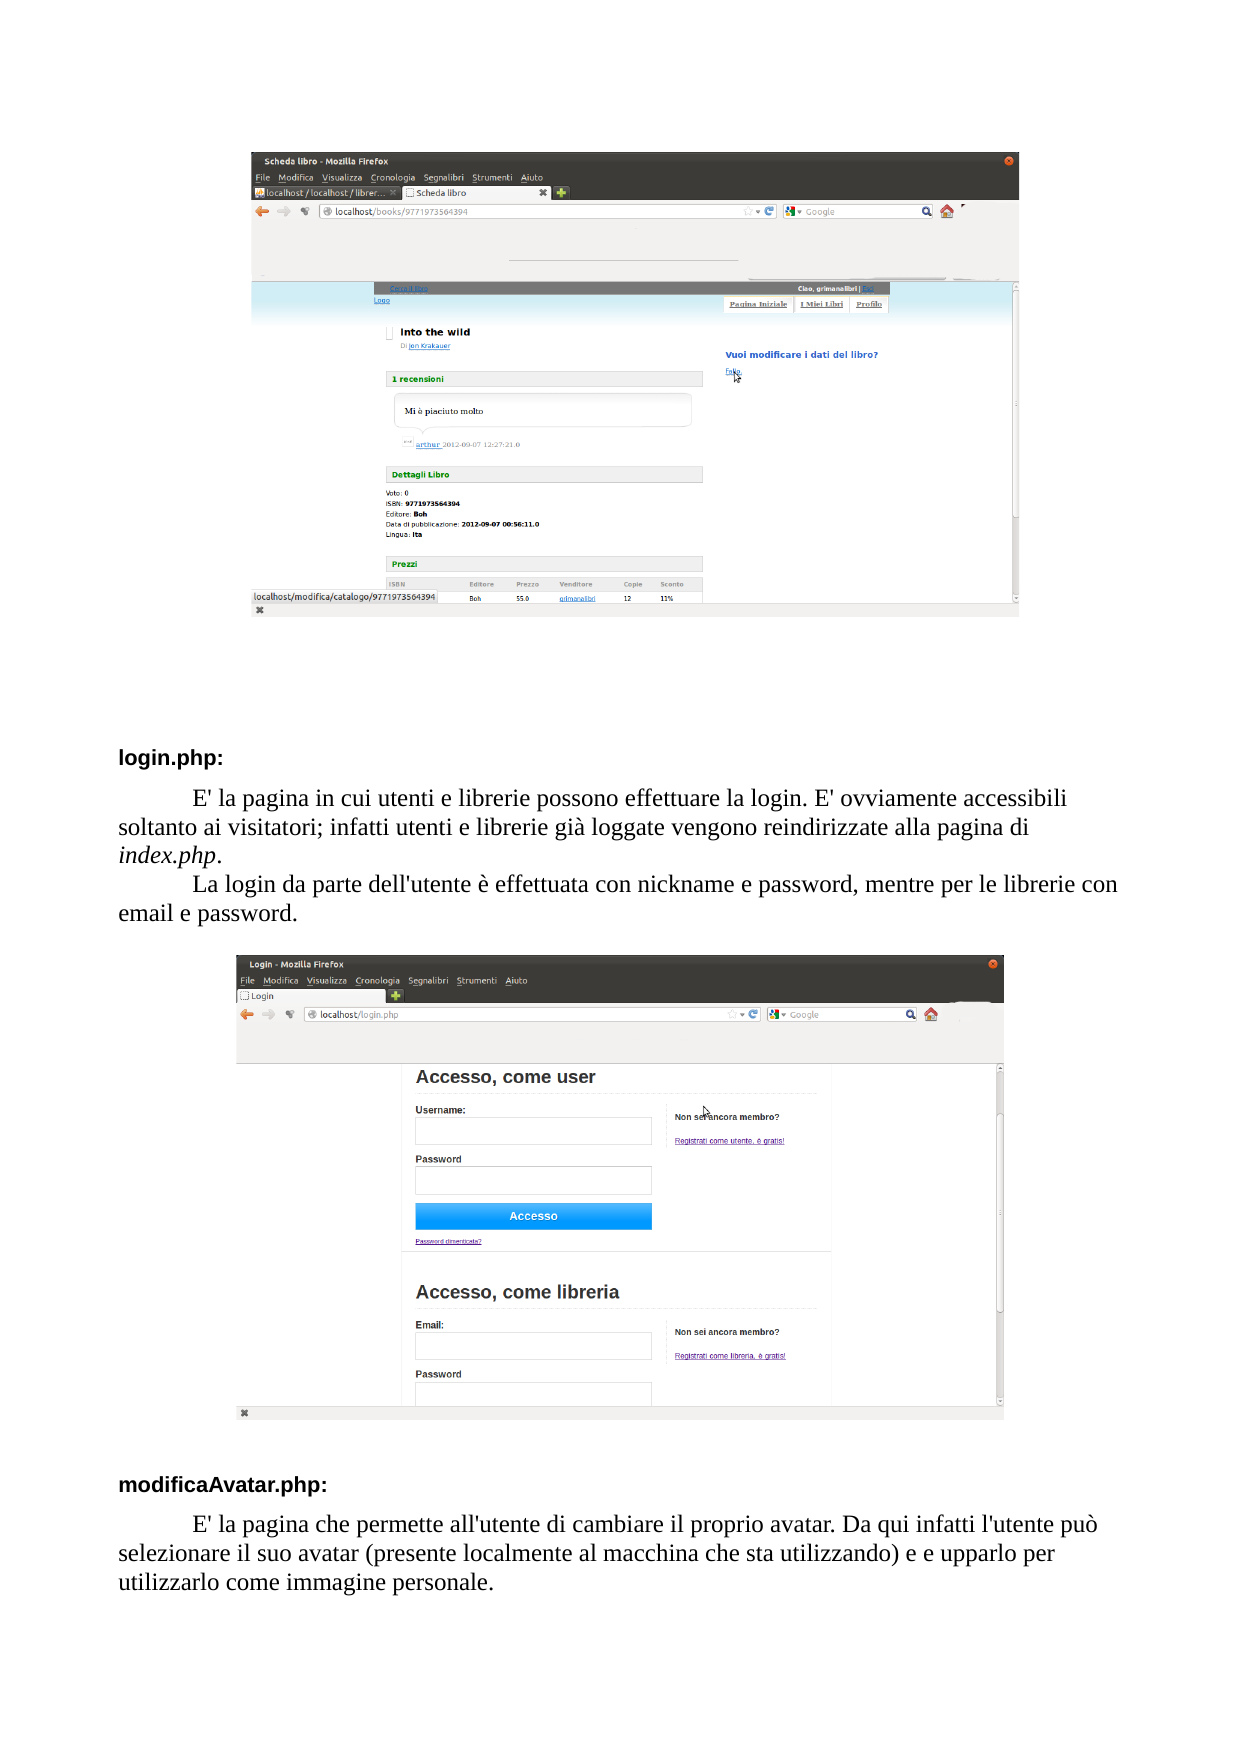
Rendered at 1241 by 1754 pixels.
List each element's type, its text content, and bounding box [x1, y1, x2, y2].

picture [251, 152, 1020, 617]
picture [236, 955, 1004, 1420]
subtitle modificaAvatar.php: [118, 1472, 1122, 1497]
text E' la pagina in cui utenti e librerie possono effettuare la login. E' ovviamente accessibili soltanto ai visitatori; infatti utenti e librerie già loggate vengono reindirizzate alla pagina di index.php. [118, 783, 1122, 869]
text E' la pagina che permette all'utente di cambiare il proprio avatar. Da qui infatti l'utente può selezionare il suo avatar (presente localmente al macchina che sta utilizzando) e e upparlo per utilizzarlo come immagine personale. [118, 1509, 1122, 1596]
subtitle login.php: [118, 745, 1122, 770]
text La login da parte dell'utente è effettuata con nickname e password, mentre per le librerie con email e password. [118, 869, 1122, 927]
